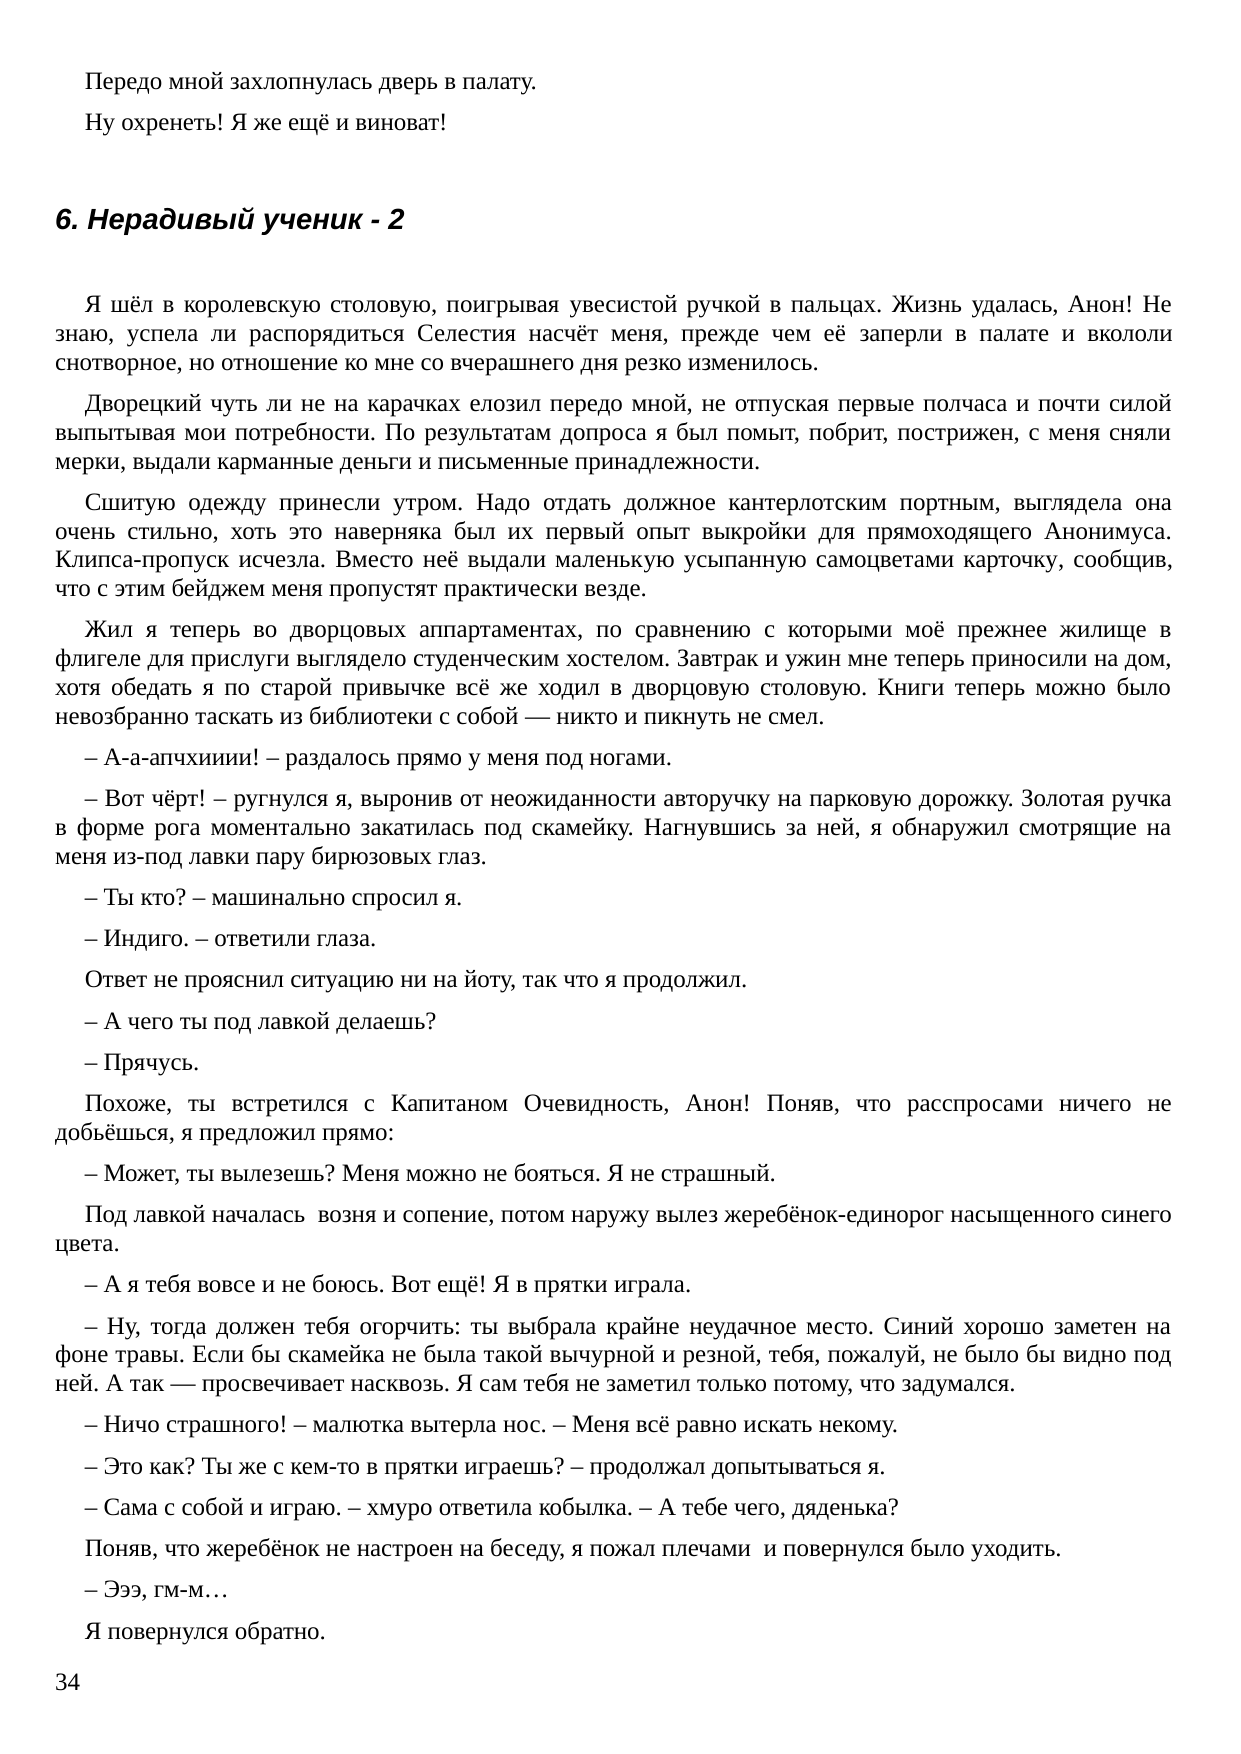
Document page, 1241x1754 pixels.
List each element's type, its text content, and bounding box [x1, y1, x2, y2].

text – Ничо страшного! – малютка вытерла нос. – Меня всё равно искать некому. [55, 1409, 1173, 1438]
text Поняв, что жеребёнок не настроен на беседу, я пожал плечами и повернулся было уходить. [55, 1533, 1173, 1562]
text – Эээ, гм-м… [55, 1574, 1173, 1603]
text – А я тебя вовсе и не боюсь. Вот ещё! Я в прятки играла. [55, 1269, 1173, 1298]
text – А-а-апчхииии! – раздалось прямо у меня под ногами. [55, 742, 1173, 771]
text Я шёл в королевскую столовую, поигрывая увесистой ручкой в пальцах. Жизнь удалась, Анон! Не знаю, успела ли распорядиться Селестия насчёт меня, прежде чем её заперли в палате и вкололи снотворное, но отношение ко мне со вчерашнего дня резко изменилось. [55, 289, 1173, 376]
text Под лавкой началась возня и сопение, потом наружу вылез жеребёнок-единорог насыщенного синего цвета. [55, 1199, 1173, 1257]
text Передо мной захлопнулась дверь в палату. [55, 66, 1173, 95]
text – Вот чёрт! – ругнулся я, выронив от неожиданности авторучку на парковую дорожку. Золотая ручка в форме рога моментально закатилась под скамейку. Нагнувшись за ней, я обнаружил смотрящие на меня из-под лавки пару бирюзовых глаз. [55, 783, 1173, 869]
text – Прячусь. [55, 1047, 1173, 1076]
text Жил я теперь во дворцовых аппартаментах, по сравнению с которыми моё прежнее жилище в флигеле для прислуги выглядело студенческим хостелом. Завтрак и ужин мне теперь приносили на дом, хотя обедать я по старой привычке всё же ходил в дворцовую столовую. Книги теперь можно было невозбранно таскать из библиотеки с собой — никто и пикнуть не смел. [55, 614, 1173, 729]
text – Сама с собой и играю. – хмуро ответила кобылка. – А тебе чего, дяденька? [55, 1492, 1173, 1521]
text – Ну, тогда должен тебя огорчить: ты выбрала крайне неудачное место. Синий хорошо заметен на фоне травы. Если бы скамейка не была такой вычурной и резной, тебя, пожалуй, не было бы видно под ней. А так — просвечивает насквозь. Я сам тебя не заметил только потому, что задумался. [55, 1311, 1173, 1397]
text – А чего ты под лавкой делаешь? [55, 1006, 1173, 1034]
text – Ты кто? – машинально спросил я. [55, 882, 1173, 911]
text Дворецкий чуть ли не на карачках елозил передо мной, не отпуская первые полчаса и почти силой выпытывая мои потребности. По результатам допроса я был помыт, побрит, пострижен, с меня сняли мерки, выдали карманные деньги и письменные принадлежности. [55, 388, 1173, 474]
text Ответ не прояснил ситуацию ни на йоту, так что я продолжил. [55, 964, 1173, 993]
text – Индиго. – ответили глаза. [55, 923, 1173, 952]
text Я повернулся обратно. [55, 1616, 1173, 1644]
text Сшитую одежду принесли утром. Надо отдать должное кантерлотским портным, выглядела она очень стильно, хоть это наверняка был их первый опыт выкройки для прямоходящего Анонимуса. Клипса-пропуск исчезла. Вместо неё выдали маленькую усыпанную самоцветами карточку, сообщив, что с этим бейджем меня пропустят практически везде. [55, 487, 1173, 602]
text Ну охренеть! Я же ещё и виноват! [55, 107, 1173, 136]
subtitle 6. Нерадивый ученик - 2 [55, 202, 1173, 236]
text Похоже, ты встретился с Капитаном Очевидность, Анон! Поняв, что расспросами ничего не добьёшься, я предложил прямо: [55, 1088, 1173, 1146]
text – Это как? Ты же с кем-то в прятки играешь? – продолжал допытываться я. [55, 1451, 1173, 1479]
text – Может, ты вылезешь? Меня можно не бояться. Я не страшный. [55, 1158, 1173, 1187]
